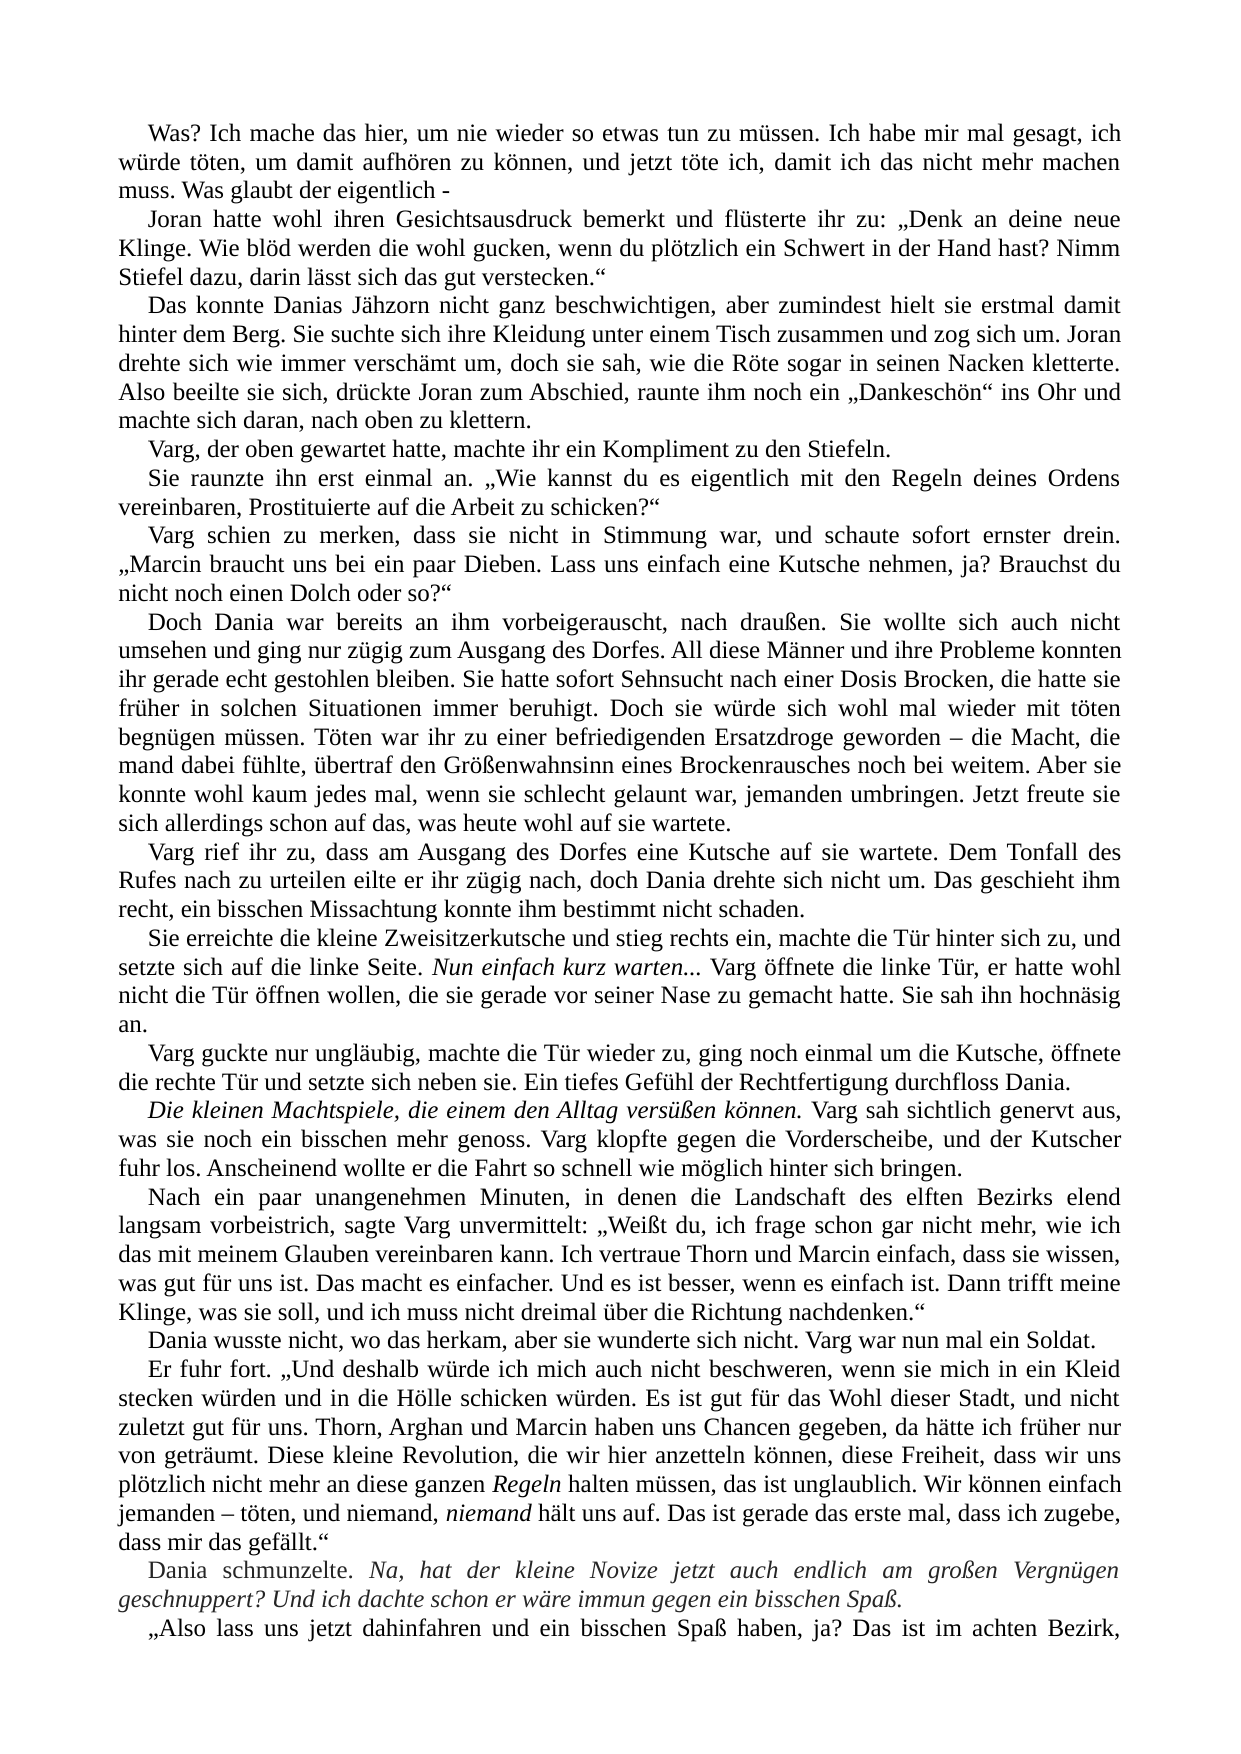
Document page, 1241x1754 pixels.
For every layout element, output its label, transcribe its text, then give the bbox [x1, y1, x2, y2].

text „Also lass uns jetzt dahinfahren und ein bisschen Spaß haben, ja? Das ist im achten Bezirk, [118, 1613, 1122, 1642]
text Varg guckte nur ungläubig, machte die Tür wieder zu, ging noch einmal um die Kutsche, öffnete die rechte Tür und setzte sich neben sie. Ein tiefes Gefühl der Rechtfertigung durchfloss Dania. [118, 1038, 1122, 1096]
text Dania schmunzelte. Na, hat der kleine Novize jetzt auch endlich am großen Vergnügen geschnuppert? Und ich dachte schon er wäre immun gegen ein bisschen Spaß. [118, 1556, 1122, 1613]
text Varg, der oben gewartet hatte, machte ihr ein Kompliment zu den Stiefeln. [118, 434, 1122, 463]
text Dania wusste nicht, wo das herkam, aber sie wunderte sich nicht. Varg war nun mal ein Soldat. [118, 1326, 1122, 1354]
text Joran hatte wohl ihren Gesichtsausdruck bemerkt und flüsterte ihr zu: „Denk an deine neue Klinge. Wie blöd werden die wohl gucken, wenn du plötzlich ein Schwert in der Hand hast? Nimm Stiefel dazu, darin lässt sich das gut verstecken.“ [118, 204, 1122, 291]
text Die kleinen Machtspiele, die einem den Alltag versüßen können. Varg sah sichtlich genervt aus, was sie noch ein bisschen mehr genoss. Varg klopfte gegen die Vorderscheibe, und der Kutscher fuhr los. Anscheinend wollte er die Fahrt so schnell wie möglich hinter sich bringen. [118, 1096, 1122, 1182]
text Das konnte Danias Jähzorn nicht ganz beschwichtigen, aber zumindest hielt sie erstmal damit hinter dem Berg. Sie suchte sich ihre Kleidung unter einem Tisch zusammen und zog sich um. Joran drehte sich wie immer verschämt um, doch sie sah, wie die Röte sogar in seinen Nacken kletterte. Also beeilte sie sich, drückte Joran zum Abschied, raunte ihm noch ein „Dankeschön“ ins Ohr und machte sich daran, nach oben zu klettern. [118, 291, 1122, 434]
text Doch Dania war bereits an ihm vorbeigerauscht, nach draußen. Sie wollte sich auch nicht umsehen und ging nur zügig zum Ausgang des Dorfes. All diese Männer und ihre Probleme konnten ihr gerade echt gestohlen bleiben. Sie hatte sofort Sehnsucht nach einer Dosis Brocken, die hatte sie früher in solchen Situationen immer beruhigt. Doch sie würde sich wohl mal wieder mit töten begnügen müssen. Töten war ihr zu einer befriedigenden Ersatzdroge geworden – die Macht, die mand dabei fühlte, übertraf den Größenwahnsinn eines Brockenrausches noch bei weitem. Aber sie konnte wohl kaum jedes mal, wenn sie schlecht gelaunt war, jemanden umbringen. Jetzt freute sie sich allerdings schon auf das, was heute wohl auf sie wartete. [118, 607, 1122, 837]
text Varg schien zu merken, dass sie nicht in Stimmung war, und schaute sofort ernster drein. „Marcin braucht uns bei ein paar Dieben. Lass uns einfach eine Kutsche nehmen, ja? Brauchst du nicht noch einen Dolch oder so?“ [118, 521, 1122, 607]
text Nach ein paar unangenehmen Minuten, in denen die Landschaft des elften Bezirks elend langsam vorbeistrich, sagte Varg unvermittelt: „Weißt du, ich frage schon gar nicht mehr, wie ich das mit meinem Glauben vereinbaren kann. Ich vertraue Thorn und Marcin einfach, dass sie wissen, was gut für uns ist. Das macht es einfacher. Und es ist besser, wenn es einfach ist. Dann trifft meine Klinge, was sie soll, und ich muss nicht dreimal über die Richtung nachdenken.“ [118, 1182, 1122, 1326]
text Varg rief ihr zu, dass am Ausgang des Dorfes eine Kutsche auf sie wartete. Dem Tonfall des Rufes nach zu urteilen eilte er ihr zügig nach, doch Dania drehte sich nicht um. Das geschieht ihm recht, ein bisschen Missachtung konnte ihm bestimmt nicht schaden. [118, 837, 1122, 923]
text Er fuhr fort. „Und deshalb würde ich mich auch nicht beschweren, wenn sie mich in ein Kleid stecken würden und in die Hölle schicken würden. Es ist gut für das Wohl dieser Stadt, und nicht zuletzt gut für uns. Thorn, Arghan und Marcin haben uns Chancen gegeben, da hätte ich früher nur von geträumt. Diese kleine Revolution, die wir hier anzetteln können, diese Freiheit, dass wir uns plötzlich nicht mehr an diese ganzen Regeln halten müssen, das ist unglaublich. Wir können einfach jemanden – töten, und niemand, niemand hält uns auf. Das ist gerade das erste mal, dass ich zugebe, dass mir das gefällt.“ [118, 1354, 1122, 1556]
text Was? Ich mache das hier, um nie wieder so etwas tun zu müssen. Ich habe mir mal gesagt, ich würde töten, um damit aufhören zu können, und jetzt töte ich, damit ich das nicht mehr machen muss. Was glaubt der eigentlich - [118, 118, 1122, 204]
text Sie raunzte ihn erst einmal an. „Wie kannst du es eigentlich mit den Regeln deines Ordens vereinbaren, Prostituierte auf die Arbeit zu schicken?“ [118, 463, 1122, 521]
text Sie erreichte die kleine Zweisitzerkutsche und stieg rechts ein, machte die Tür hinter sich zu, und setzte sich auf die linke Seite. Nun einfach kurz warten... Varg öffnete die linke Tür, er hatte wohl nicht die Tür öffnen wollen, die sie gerade vor seiner Nase zu gemacht hatte. Sie sah ihn hochnäsig an. [118, 923, 1122, 1038]
